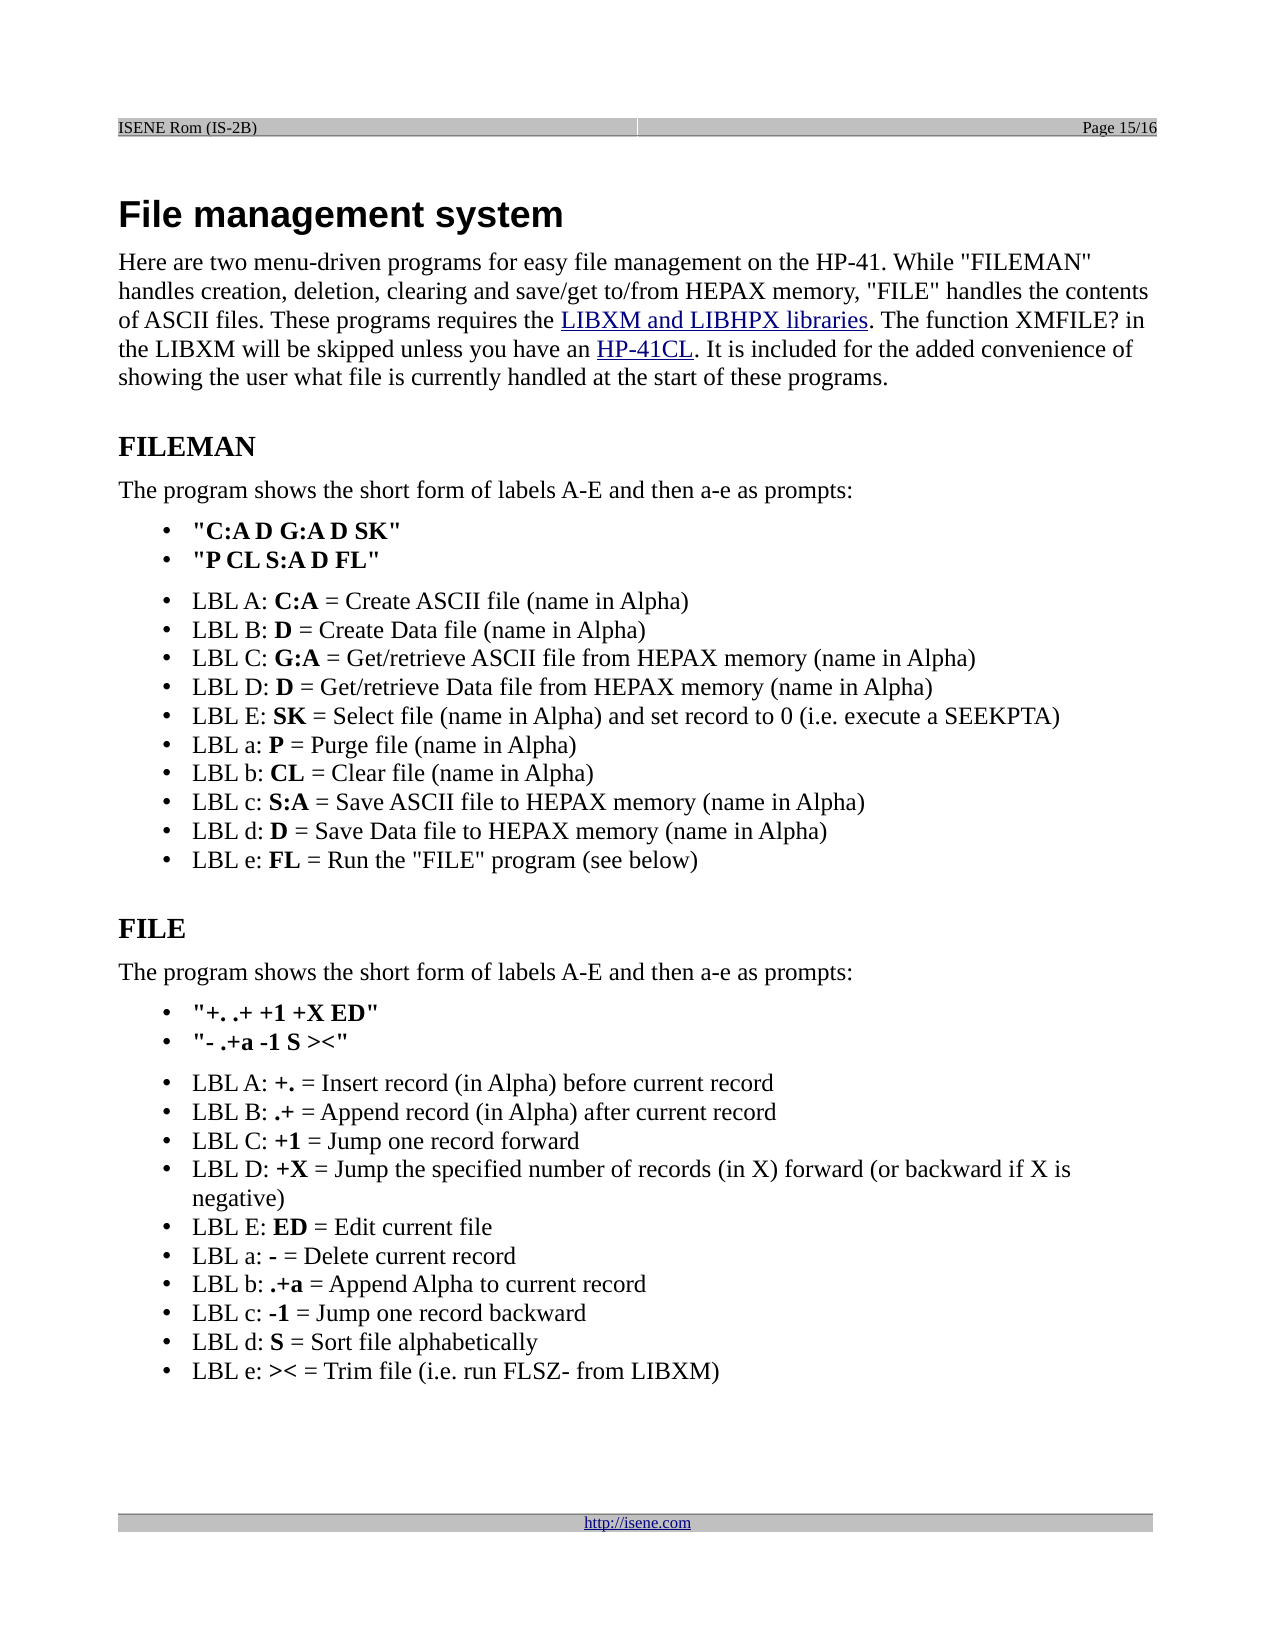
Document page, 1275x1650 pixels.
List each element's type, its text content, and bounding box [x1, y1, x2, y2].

list LBL E: SK = Select file (name in Alpha) and set record to 0 (i.e. execute a SEEKPTA) [162, 701, 1157, 730]
list LBL c: -1 = Jump one record backward [162, 1298, 1157, 1327]
list LBL B: D = Create Data file (name in Alpha) [162, 615, 1157, 643]
list LBL e: >< = Trim file (i.e. run FLSZ- from LIBXM) [162, 1356, 1157, 1384]
list "C:A D G:A D SK" [162, 516, 1157, 545]
list LBL b: CL = Clear file (name in Alpha) [162, 758, 1157, 787]
list LBL d: D = Save Data file to HEPAX memory (name in Alpha) [162, 816, 1157, 845]
list LBL E: ED = Edit current file [162, 1212, 1157, 1241]
list LBL C: +1 = Jump one record forward [162, 1126, 1157, 1154]
list LBL D: +X = Jump the specified number of records (in X) forward (or backward if X is negative) [162, 1154, 1157, 1212]
text Here are two menu-driven programs for easy file management on the HP-41. While "FILEMAN" handles creation, deletion, clearing and save/get to/from HEPAX memory, "FILE" handles the contents of ASCII files. These programs requires the LIBXM and LIBHPX libraries. The function XMFILE? in the LIBXM will be skipped unless you have an HP-41CL. It is included for the added convenience of showing the user what file is currently handled at the start of these programs. [118, 247, 1157, 391]
list LBL A: C:A = Create ASCII file (name in Alpha) [162, 586, 1157, 615]
list LBL b: .+a = Append Alpha to current record [162, 1269, 1157, 1298]
subtitle FILE [118, 911, 1157, 944]
list LBL D: D = Get/retrieve Data file from HEPAX memory (name in Alpha) [162, 672, 1157, 701]
list LBL C: G:A = Get/retrieve ASCII file from HEPAX memory (name in Alpha) [162, 643, 1157, 672]
list LBL c: S:A = Save ASCII file to HEPAX memory (name in Alpha) [162, 787, 1157, 816]
subtitle FILEMAN [118, 429, 1157, 462]
list "+. .+ +1 +X ED" [162, 998, 1157, 1027]
list LBL d: S = Sort file alphabetically [162, 1327, 1157, 1356]
list "- .+a -1 S ><" [162, 1027, 1157, 1056]
text The program shows the short form of labels A-E and then a-e as prompts: [118, 475, 1157, 503]
list LBL a: P = Purge file (name in Alpha) [162, 730, 1157, 758]
list LBL B: .+ = Append record (in Alpha) after current record [162, 1097, 1157, 1126]
list LBL a: - = Delete current record [162, 1241, 1157, 1269]
list "P CL S:A D FL" [162, 545, 1157, 573]
text The program shows the short form of labels A-E and then a-e as prompts: [118, 957, 1157, 986]
subtitle File management system [118, 192, 1157, 235]
list LBL A: +. = Insert record (in Alpha) before current record [162, 1068, 1157, 1097]
list LBL e: FL = Run the "FILE" program (see below) [162, 845, 1157, 873]
